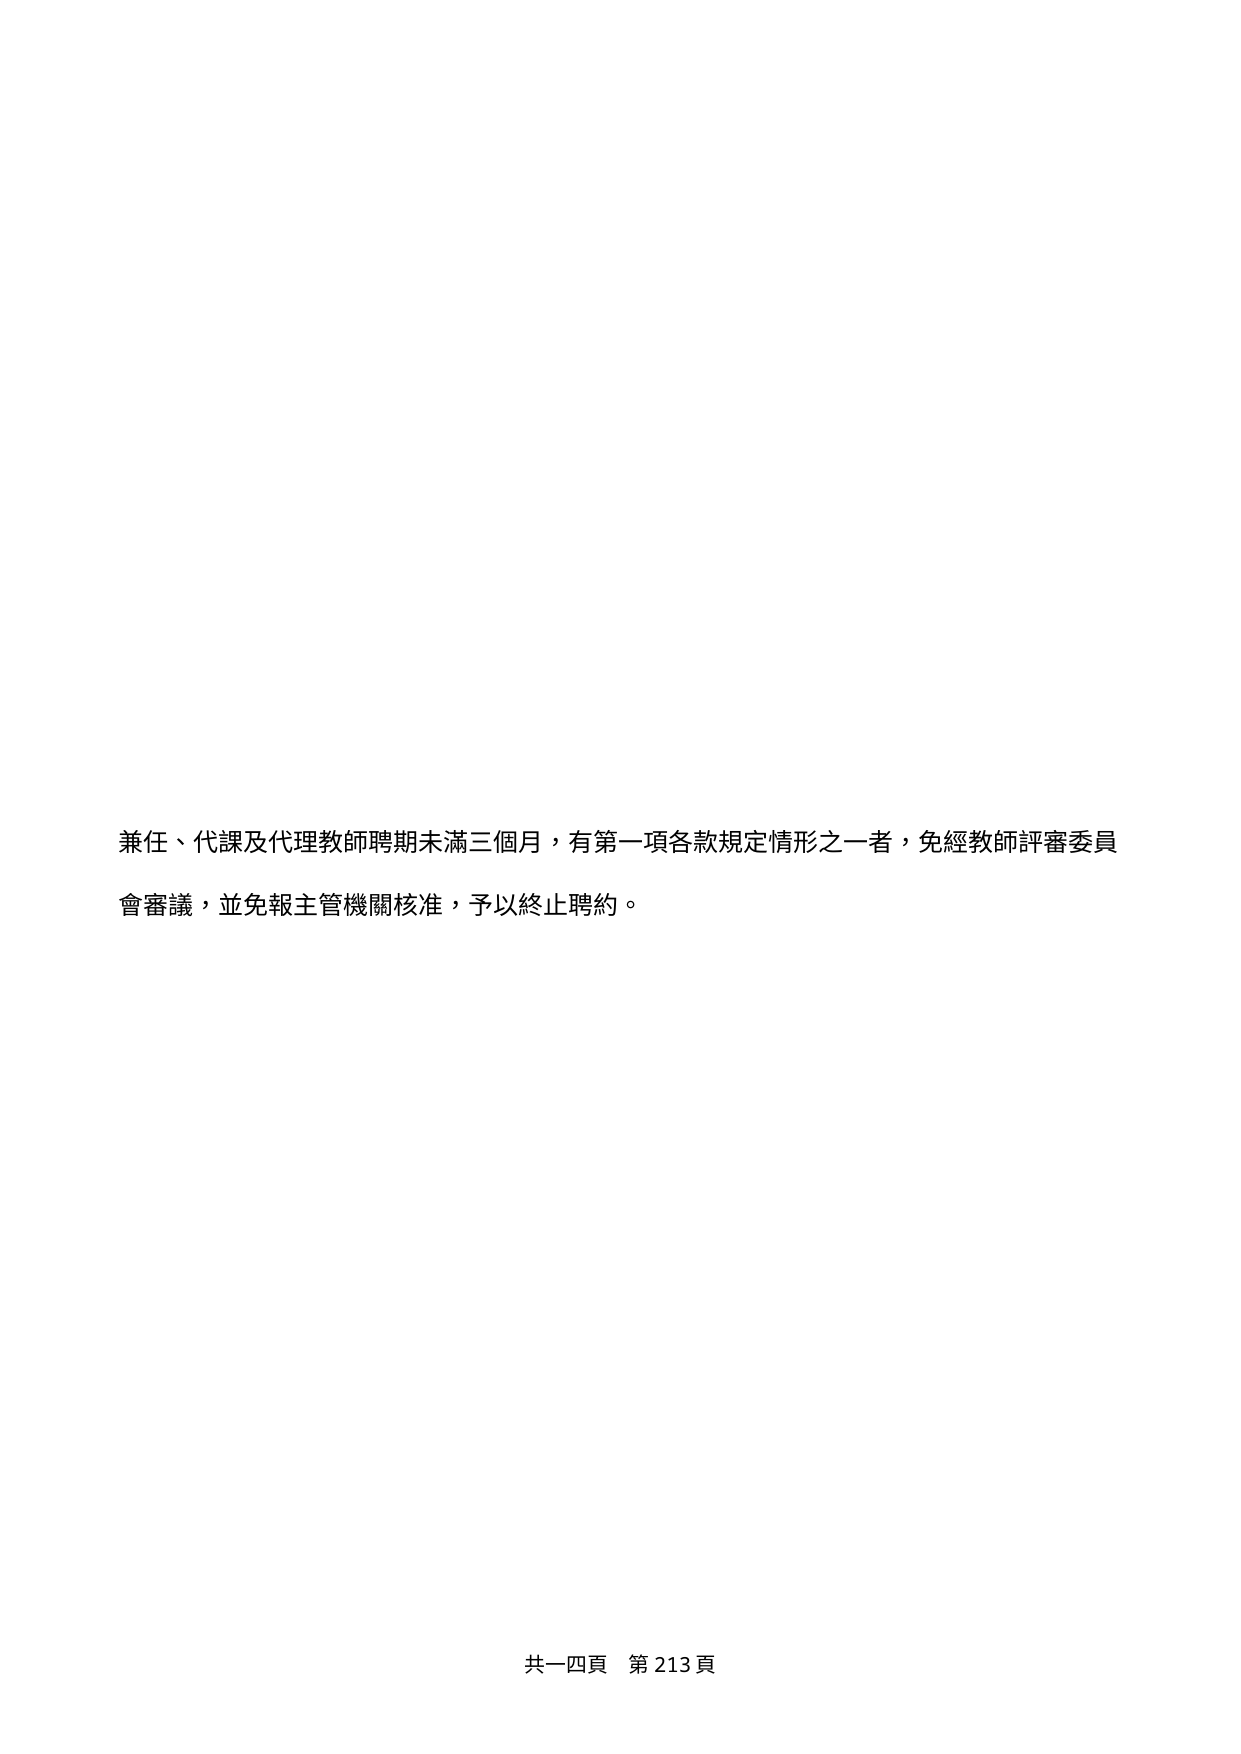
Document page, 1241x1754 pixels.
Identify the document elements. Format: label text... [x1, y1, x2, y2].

text 兼任、代課及代理教師聘期未滿三個月，有第一項各款規定情形之一者，免經教師評審委員會審議，並免報主管機關核准，予以終止聘約。 [118, 799, 1122, 924]
